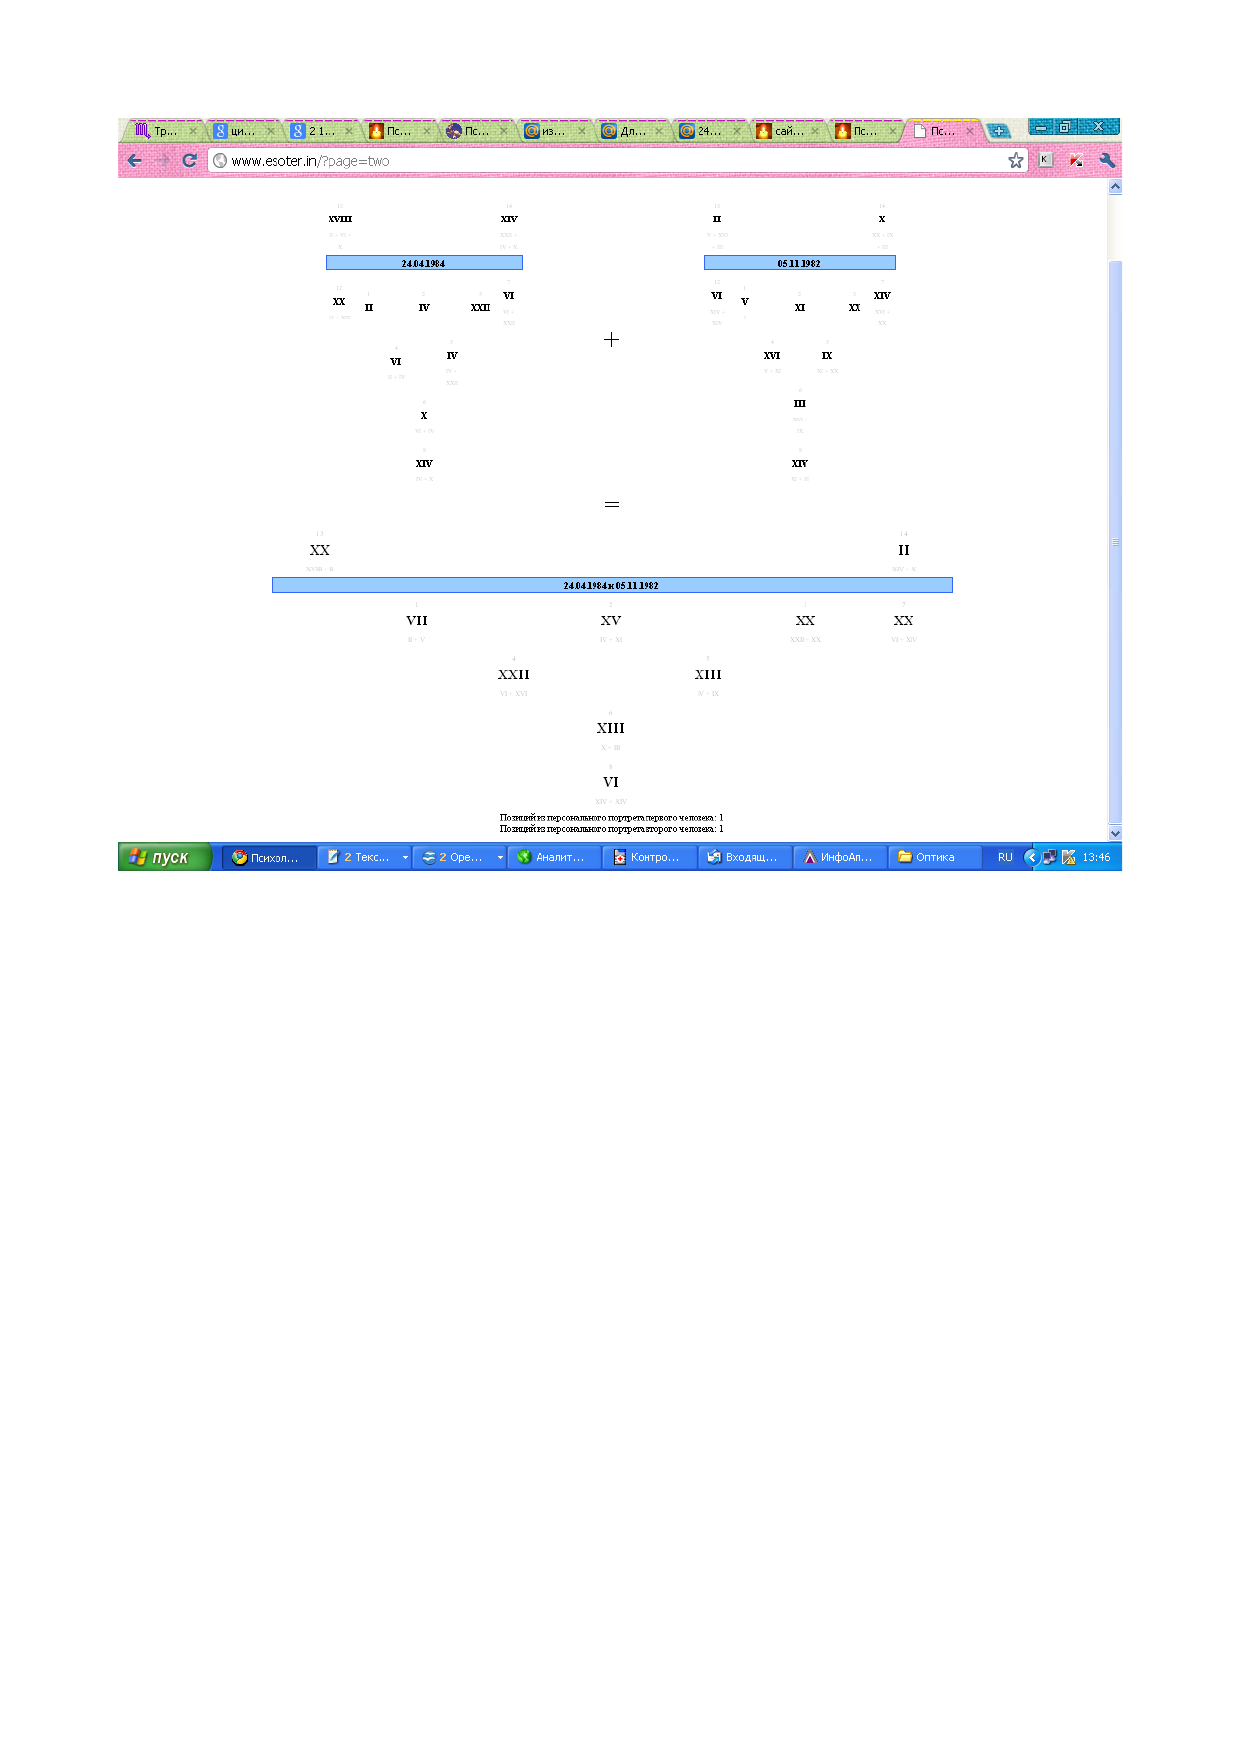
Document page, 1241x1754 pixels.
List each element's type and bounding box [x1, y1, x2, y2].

picture [118, 118, 1123, 871]
